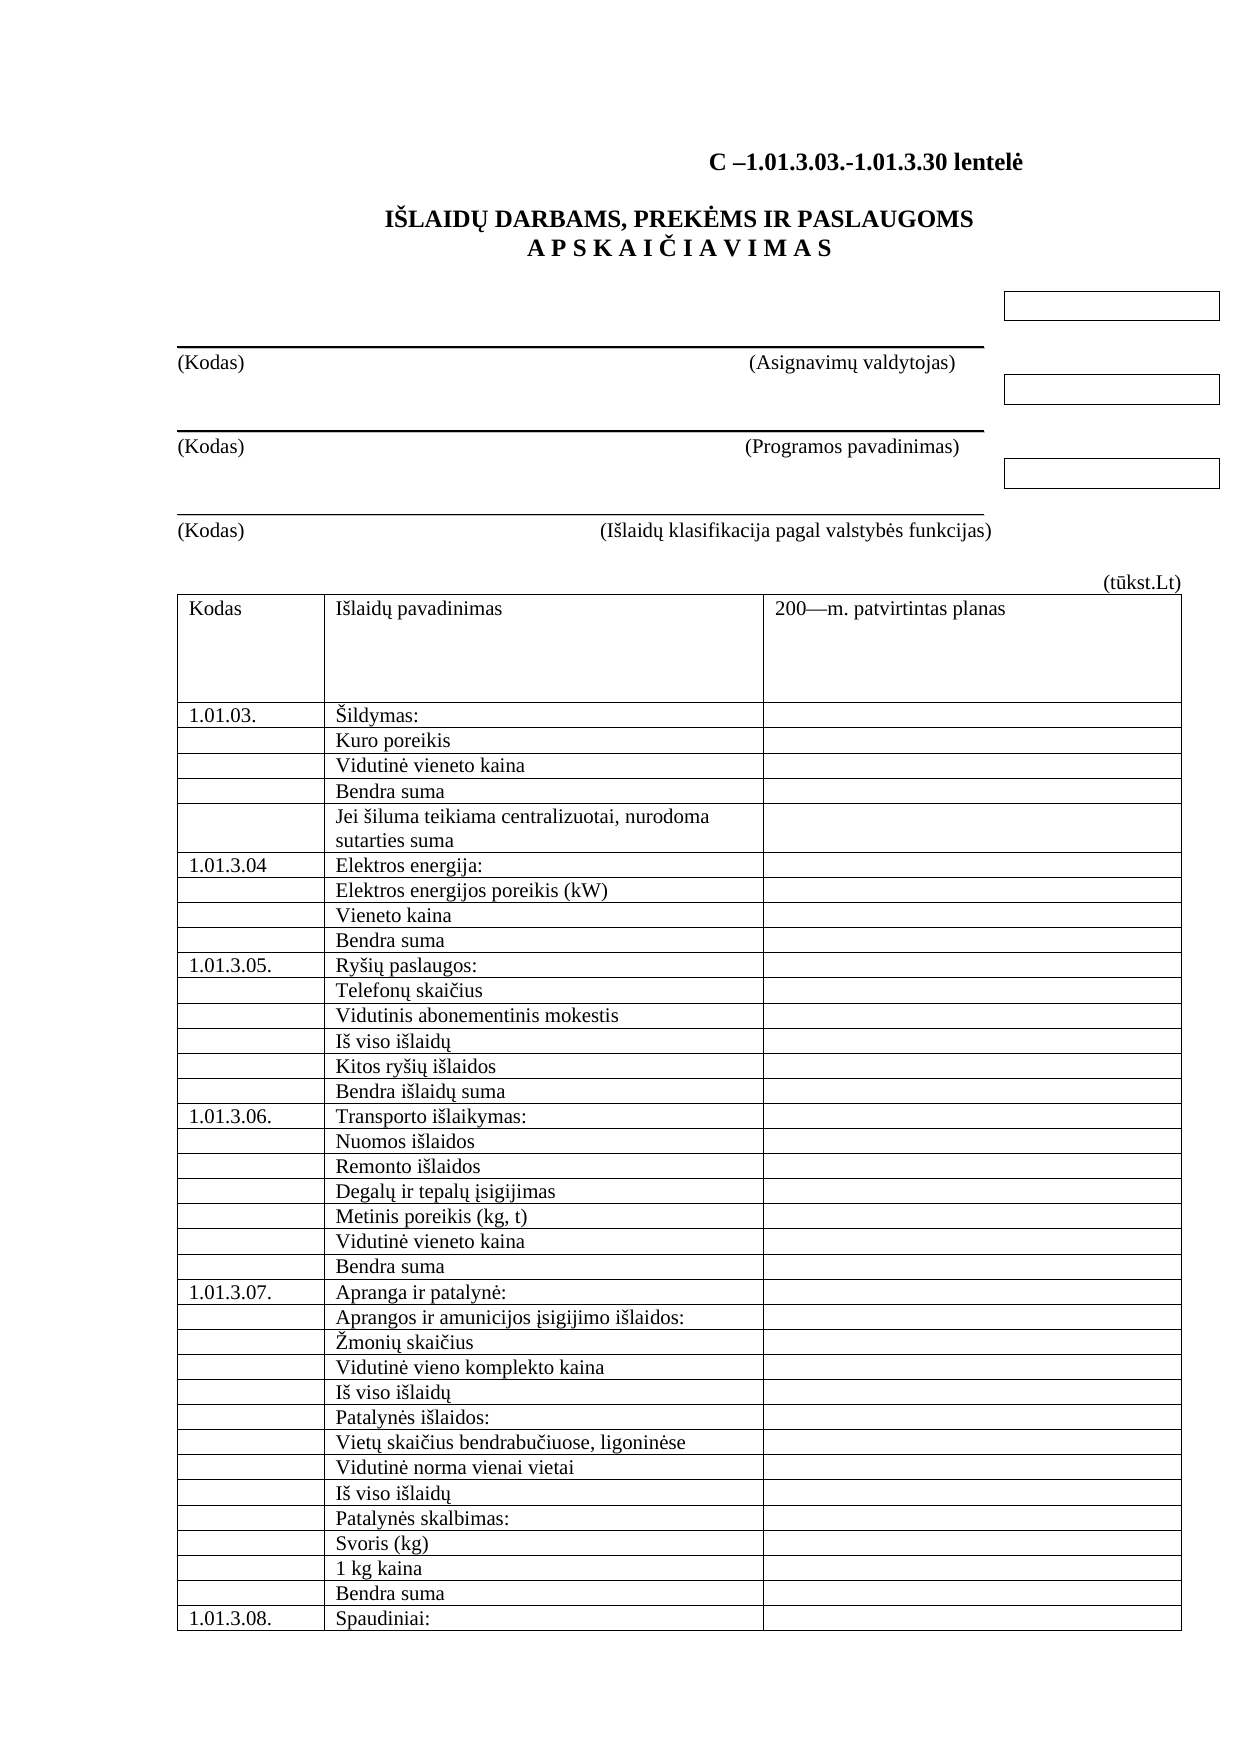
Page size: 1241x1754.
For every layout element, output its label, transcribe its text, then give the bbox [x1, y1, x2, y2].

table_cell [178, 878, 324, 902]
table_cell [178, 1004, 324, 1027]
table_cell [178, 1129, 324, 1153]
table_cell Bendra išlaidų suma [325, 1079, 763, 1103]
table_cell [764, 1255, 1181, 1278]
table_cell Aprangos ir amunicijos įsigijimo išlaidos: [325, 1305, 763, 1329]
table_cell Vidutinė norma vienai vietai [325, 1455, 763, 1479]
text (Kodas) (Asignavimų valdytojas) [177, 350, 1181, 374]
table_cell [764, 1330, 1181, 1354]
table_cell [764, 1355, 1181, 1379]
table_cell [764, 1380, 1181, 1404]
table_cell [178, 1305, 324, 1329]
table_cell Žmonių skaičius [325, 1330, 763, 1354]
table_cell Vidutinė vieneto kaina [325, 754, 763, 777]
table_cell [178, 1330, 324, 1354]
table_cell 1 kg kaina [325, 1556, 763, 1580]
table_cell Iš viso išlaidų [325, 1029, 763, 1053]
table_cell [764, 1154, 1181, 1178]
table_cell [178, 1480, 324, 1504]
table_header [1005, 459, 1219, 488]
table_header 200—m. patvirtintas planas [764, 595, 1181, 702]
text (tūkst.Lt) [177, 570, 1181, 594]
table_cell [178, 728, 324, 752]
table_cell Patalynės išlaidos: [325, 1405, 763, 1429]
table_cell Metinis poreikis (kg, t) [325, 1204, 763, 1228]
table_cell 1.01.3.04 [178, 853, 324, 877]
table_cell [764, 1480, 1181, 1504]
table_cell [178, 804, 324, 852]
table_cell [764, 1581, 1181, 1605]
table_cell 1.01.3.05. [178, 953, 324, 977]
table_cell [764, 1430, 1181, 1454]
table_cell [764, 728, 1181, 752]
table_cell [764, 853, 1181, 877]
text C –1.01.3.03.-1.01.3.30 lentelė [177, 147, 1181, 176]
table_cell Kuro poreikis [325, 728, 763, 752]
table_cell [764, 928, 1181, 952]
table_cell [764, 1305, 1181, 1329]
table_cell Iš viso išlaidų [325, 1480, 763, 1504]
table_cell [764, 1129, 1181, 1153]
table_cell [178, 1255, 324, 1278]
table_cell Jei šiluma teikiama centralizuotai, nurodoma sutarties suma [325, 804, 763, 852]
table_cell [764, 703, 1181, 727]
text (Kodas) (Išlaidų klasifikacija pagal valstybės funkcijas) [177, 517, 1181, 542]
table_cell [764, 1179, 1181, 1203]
table_cell Kitos ryšių išlaidos [325, 1054, 763, 1078]
text (Kodas) (Programos pavadinimas) [177, 434, 1181, 458]
table_cell [764, 978, 1181, 1002]
table_cell [764, 754, 1181, 777]
table_cell Degalų ir tepalų įsigijimas [325, 1179, 763, 1203]
table_cell 1.01.03. [178, 703, 324, 727]
table_cell [178, 1430, 324, 1454]
table_cell [178, 1204, 324, 1228]
table_cell 1.01.3.07. [178, 1280, 324, 1304]
table_cell [178, 903, 324, 927]
table_cell Iš viso išlaidų [325, 1380, 763, 1404]
table_cell [764, 1054, 1181, 1078]
table_cell [178, 754, 324, 777]
table_cell [178, 779, 324, 803]
table_cell Telefonų skaičius [325, 978, 763, 1002]
table_cell [764, 1455, 1181, 1479]
table_cell Bendra suma [325, 1255, 763, 1278]
table_cell [178, 1154, 324, 1178]
table_cell Transporto išlaikymas: [325, 1104, 763, 1128]
table_cell [764, 953, 1181, 977]
table_cell [178, 1380, 324, 1404]
table_cell Patalynės skalbimas: [325, 1506, 763, 1529]
table_cell [764, 903, 1181, 927]
table_cell [764, 1280, 1181, 1304]
table_cell 1.01.3.06. [178, 1104, 324, 1128]
table_cell Bendra suma [325, 928, 763, 952]
table_cell Elektros energija: [325, 853, 763, 877]
table_cell [764, 1004, 1181, 1027]
table_header [1005, 375, 1219, 404]
table_cell [764, 1104, 1181, 1128]
table_cell [178, 1506, 324, 1529]
table_cell Vidutinė vieno komplekto kaina [325, 1355, 763, 1379]
table_cell Bendra suma [325, 1581, 763, 1605]
table_cell [764, 804, 1181, 852]
table_cell Svoris (kg) [325, 1531, 763, 1555]
table_cell Apranga ir patalynė: [325, 1280, 763, 1304]
table_cell [178, 1405, 324, 1429]
table_cell [764, 1204, 1181, 1228]
table_cell Vietų skaičius bendrabučiuose, ligoninėse [325, 1430, 763, 1454]
table_cell [178, 1029, 324, 1053]
table_cell [178, 1355, 324, 1379]
table_cell [764, 1506, 1181, 1529]
table_cell [178, 1556, 324, 1580]
table_cell Bendra suma [325, 779, 763, 803]
table_cell [178, 978, 324, 1002]
table_cell [764, 1079, 1181, 1103]
table_cell Remonto išlaidos [325, 1154, 763, 1178]
table_cell [178, 1079, 324, 1103]
table_cell Nuomos išlaidos [325, 1129, 763, 1153]
table_cell [178, 928, 324, 952]
table_header Išlaidų pavadinimas [325, 595, 763, 702]
table_cell Spaudiniai: [325, 1606, 763, 1630]
table_cell Vidutinis abonementinis mokestis [325, 1004, 763, 1027]
table_cell [764, 878, 1181, 902]
table_cell [178, 1054, 324, 1078]
table_cell [764, 1405, 1181, 1429]
table_cell [178, 1229, 324, 1253]
table_cell [764, 1229, 1181, 1253]
table_header [1005, 292, 1219, 320]
table_cell Elektros energijos poreikis (kW) [325, 878, 763, 902]
table_cell Šildymas: [325, 703, 763, 727]
table_cell [764, 1531, 1181, 1555]
table_cell Vieneto kaina [325, 903, 763, 927]
text APSKAIČIAVIMAS [177, 233, 1181, 262]
table_cell [178, 1455, 324, 1479]
table_cell [764, 1556, 1181, 1580]
table_cell [764, 1029, 1181, 1053]
table_cell [178, 1531, 324, 1555]
table_cell [764, 779, 1181, 803]
table_cell Vidutinė vieneto kaina [325, 1229, 763, 1253]
table_cell [178, 1179, 324, 1203]
table_header Kodas [178, 595, 324, 702]
table_cell [178, 1581, 324, 1605]
table_cell [764, 1606, 1181, 1630]
table_cell 1.01.3.08. [178, 1606, 324, 1630]
table_cell Ryšių paslaugos: [325, 953, 763, 977]
text IŠLAIDŲ DARBAMS, PREKĖMS IR PASLAUGOMS [177, 204, 1181, 233]
